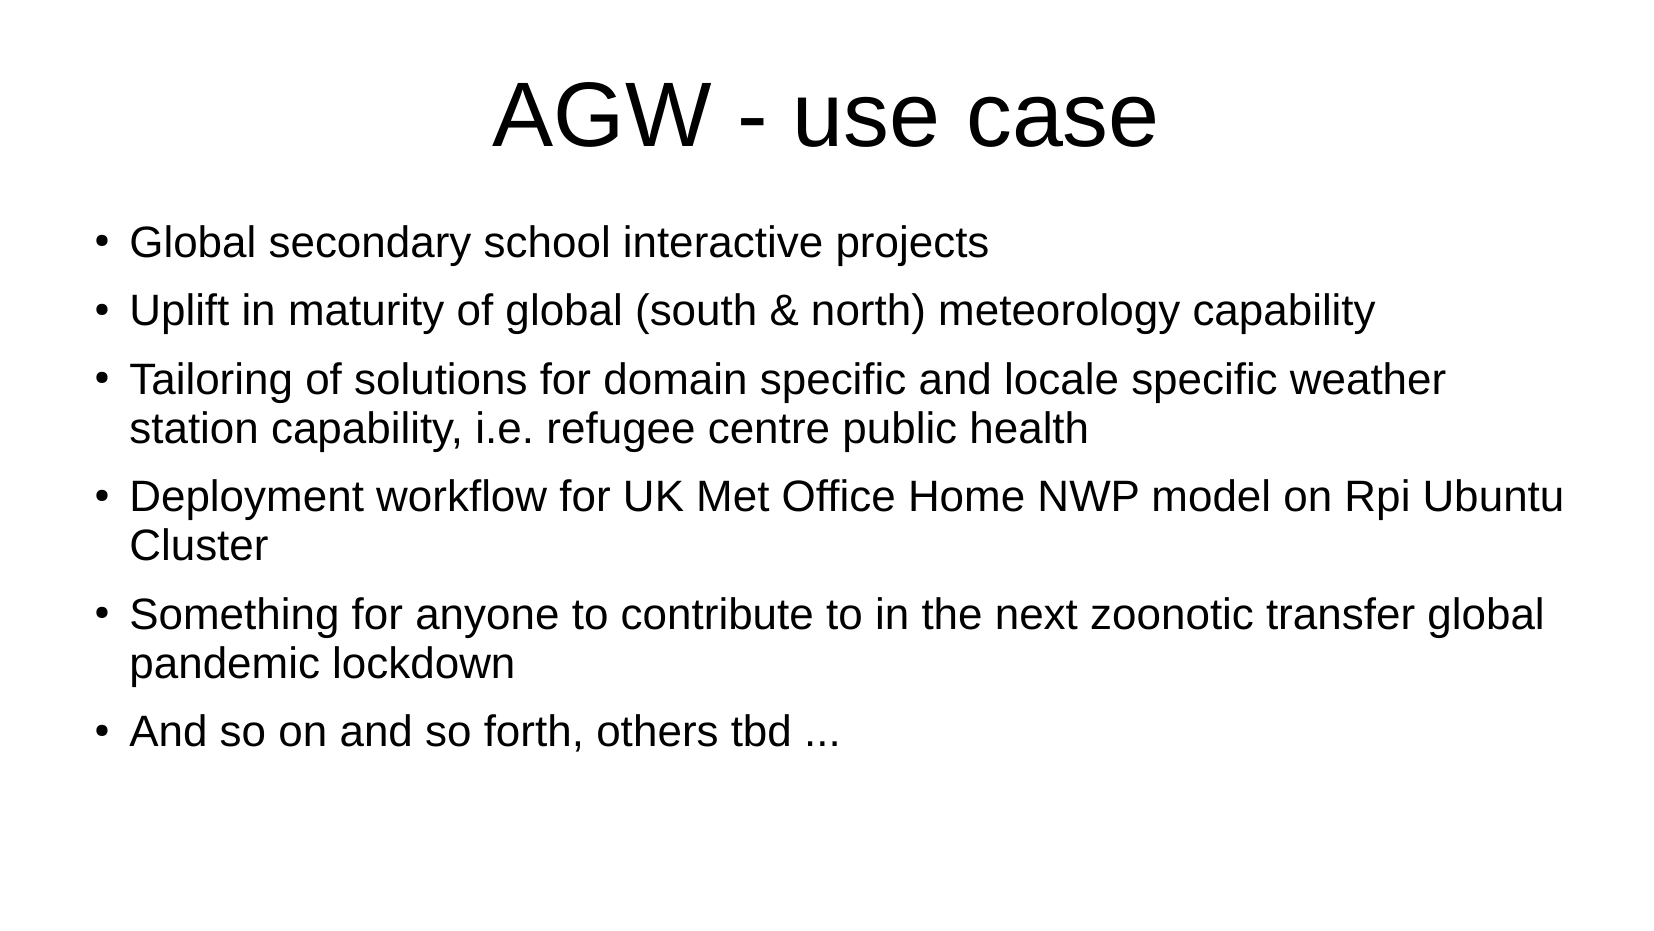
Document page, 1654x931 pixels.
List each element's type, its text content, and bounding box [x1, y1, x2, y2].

list Global secondary school interactive projects Uplift in maturity of global (south & north) meteorology capability Tailoring of solutions for domain specific and locale specific weather station capability, i.e. refugee centre public health Deployment workflow for UK Met Office Home NWP model on Rpi Ubuntu Cluster Something for anyone to contribute to in the next zoonotic transfer global pandemic lockdown And so on and so forth, others tbd ... [82, 217, 1571, 758]
title AGW - use case [82, 37, 1571, 193]
